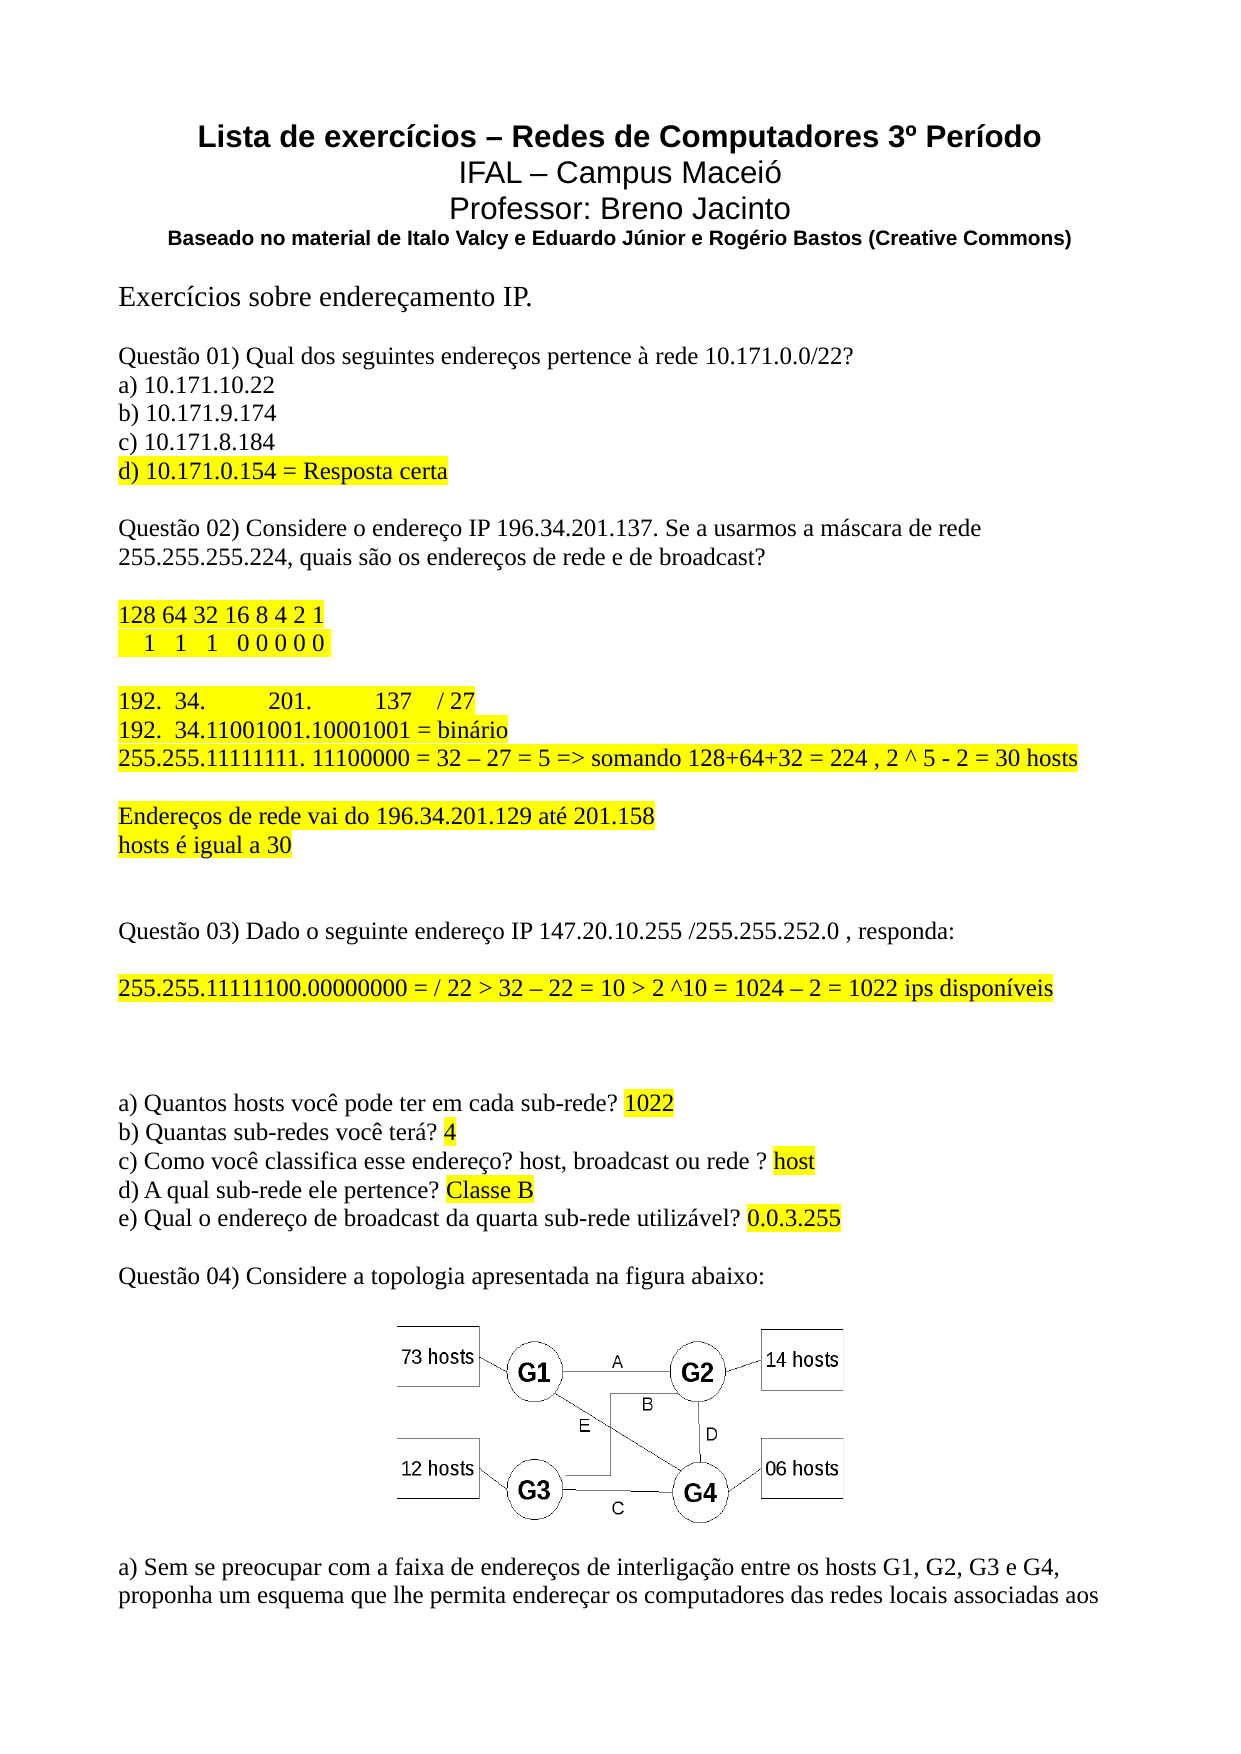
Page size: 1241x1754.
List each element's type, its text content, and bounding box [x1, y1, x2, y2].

text Questão 03) Dado o seguinte endereço IP 147.20.10.255 /255.255.252.0 , responda: [118, 916, 1122, 945]
text Questão 04) Considere a topologia apresentada na figura abaixo: [118, 1261, 1122, 1290]
subtitle Lista de exercícios – Redes de Computadores 3º Período [118, 118, 1122, 154]
picture [397, 1326, 844, 1523]
text 192. 34. 201. 137 / 27 [118, 686, 1122, 715]
text a) Sem se preocupar com a faixa de endereços de interligação entre os hosts G1, G2, G3 e G4, proponha um esquema que lhe permita endereçar os computadores das redes locais associadas aos [118, 1552, 1122, 1609]
text 128 64 32 16 8 4 2 1 [118, 600, 1122, 628]
text 255.255.11111111. 11100000 = 32 – 27 = 5 => somando 128+64+32 = 224 , 2 ^ 5 - 2 = 30 hosts [118, 743, 1122, 772]
text c) 10.171.8.184 [118, 427, 1122, 456]
text hosts é igual a 30 [118, 830, 1122, 858]
text IFAL – Campus Maceió [118, 154, 1122, 190]
text b) 10.171.9.174 [118, 398, 1122, 427]
text Professor: Breno Jacinto [118, 190, 1122, 226]
text Exercícios sobre endereçamento IP. [118, 279, 1122, 312]
text Baseado no material de Italo Valcy e Eduardo Júnior e Rogério Bastos (Creative Commons) [118, 226, 1122, 250]
text c) Como você classifica esse endereço? host, broadcast ou rede ? host [118, 1146, 1122, 1175]
text 255.255.11111100.00000000 = / 22 > 32 – 22 = 10 > 2 ^10 = 1024 – 2 = 1022 ips disponíveis [118, 973, 1122, 1002]
text e) Qual o endereço de broadcast da quarta sub-rede utilizável? 0.0.3.255 [118, 1203, 1122, 1232]
text a) 10.171.10.22 [118, 370, 1122, 398]
text Questão 02) Considere o endereço IP 196.34.201.137. Se a usarmos a máscara de rede 255.255.255.224, quais são os endereços de rede e de broadcast? [118, 513, 1122, 571]
text 1 1 1 0 0 0 0 0 [118, 628, 1122, 657]
text Endereços de rede vai do 196.34.201.129 até 201.158 [118, 801, 1122, 830]
text a) Quantos hosts você pode ter em cada sub-rede? 1022 [118, 1088, 1122, 1117]
text b) Quantas sub-redes você terá? 4 [118, 1117, 1122, 1146]
text 192. 34.11001001.10001001 = binário [118, 715, 1122, 743]
text d) 10.171.0.154 = Resposta certa [118, 456, 1122, 485]
text Questão 01) Qual dos seguintes endereços pertence à rede 10.171.0.0/22? [118, 341, 1122, 370]
text d) A qual sub-rede ele pertence? Classe B [118, 1175, 1122, 1203]
